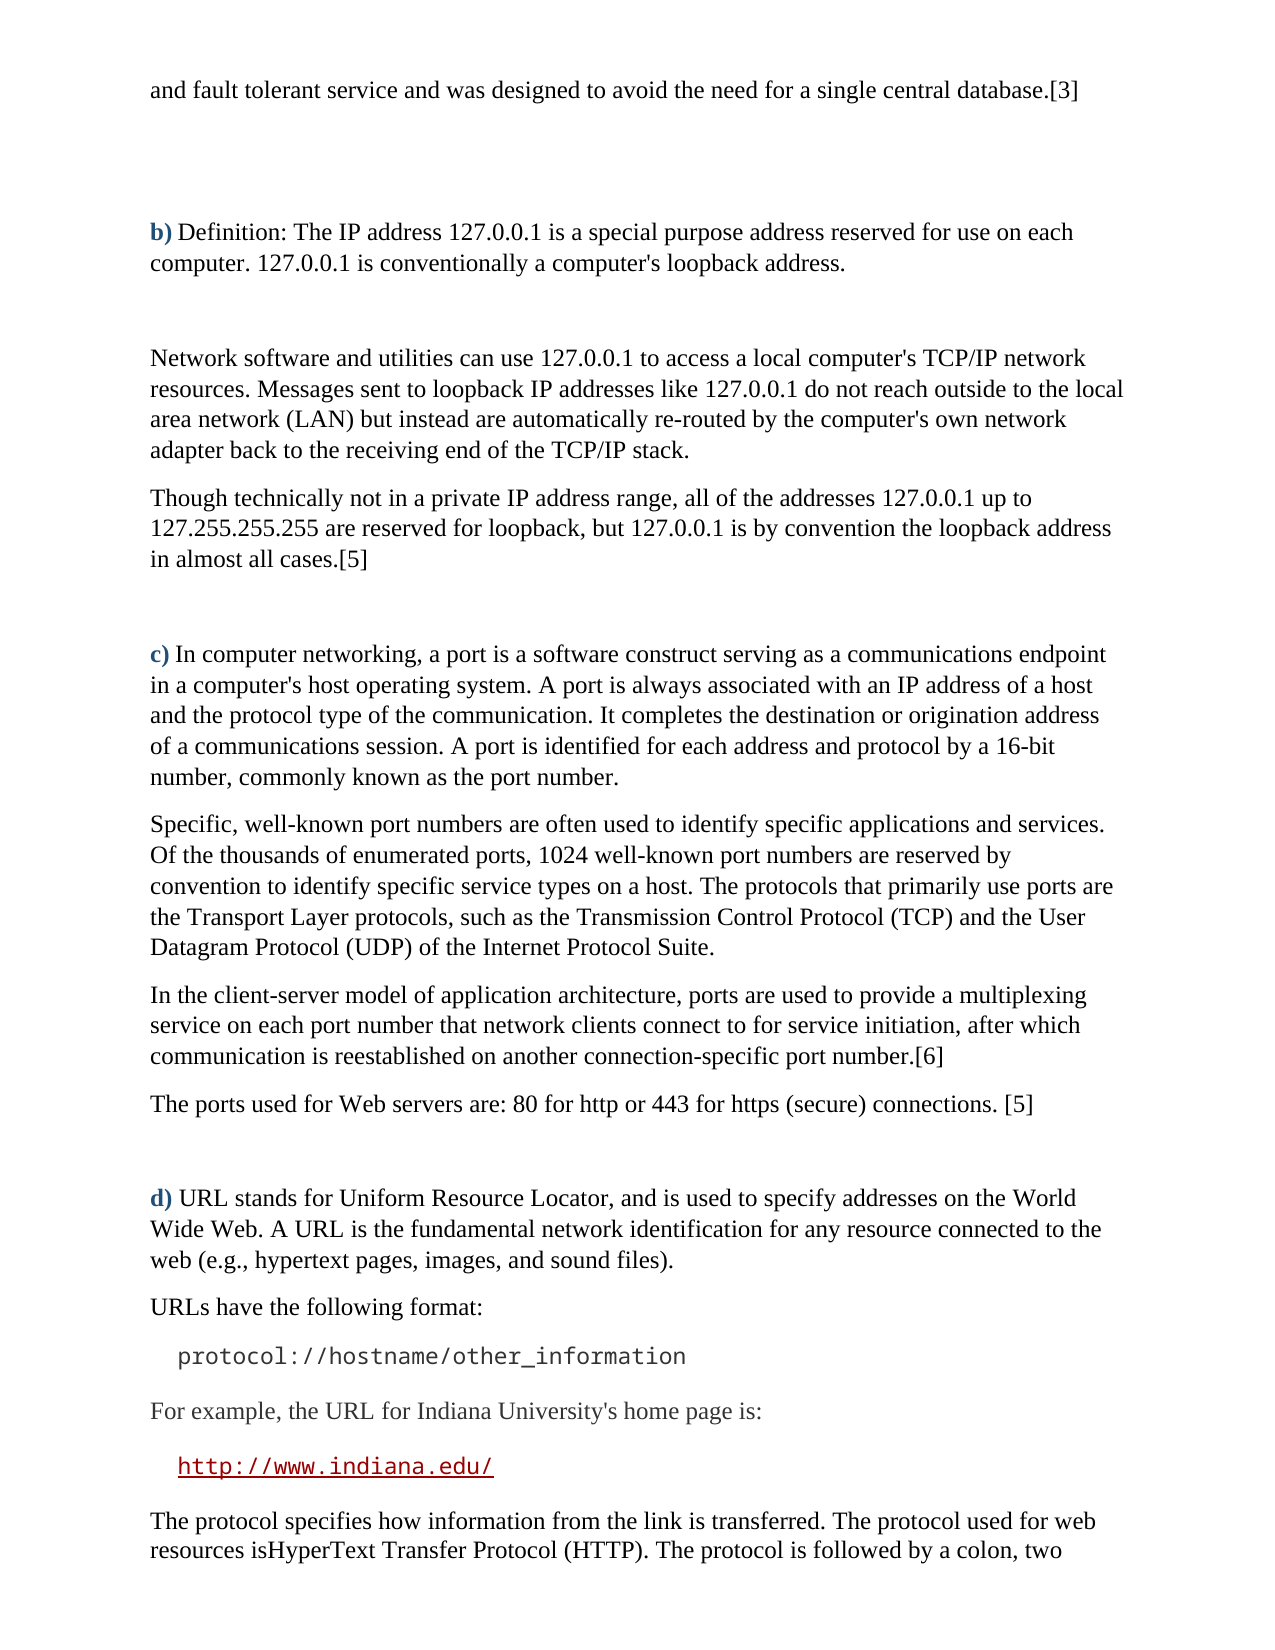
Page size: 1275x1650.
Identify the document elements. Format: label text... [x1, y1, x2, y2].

text and fault tolerant service and was designed to avoid the need for a single central database.[3] [150, 75, 1125, 104]
text c) In computer networking, a port is a software construct serving as a communications endpoint in a computer's host operating system. A port is always associated with an IP address of a host and the protocol type of the communication. It completes the destination or origination address of a communications session. A port is identified for each address and protocol by a 16-bit number, commonly known as the port number. [150, 639, 1125, 791]
text http://www.indiana.edu/ [150, 1450, 1125, 1481]
text URLs have the following format: [150, 1292, 1125, 1321]
text The ports used for Web servers are: 80 for http or 443 for https (secure) connections. [5] [150, 1089, 1125, 1117]
text Network software and utilities can use 127.0.0.1 to access a local computer's TCP/IP network resources. Messages sent to loopback IP addresses like 127.0.0.1 do not reach outside to the local area network (LAN) but instead are automatically re-routed by the computer's own network adapter back to the receiving end of the TCP/IP stack. [150, 343, 1125, 464]
text Specific, well-known port numbers are often used to identify specific applications and services. Of the thousands of enumerated ports, 1024 well-known port numbers are reserved by convention to identify specific service types on a host. The protocols that primarily use ports are the Transport Layer protocols, such as the Transmission Control Protocol (TCP) and the User Datagram Protocol (UDP) of the Internet Protocol Suite. [150, 809, 1125, 961]
text Though technically not in a private IP address range, all of the addresses 127.0.0.1 up to 127.255.255.255 are reserved for loopback, but 127.0.0.1 is by convention the loopback address in almost all cases.[5] [150, 483, 1125, 573]
text protocol://hostname/other_information [150, 1340, 1125, 1371]
text b) Definition: The IP address 127.0.0.1 is a special purpose address reserved for use on each computer. 127.0.0.1 is conventionally a computer's loopback address. [150, 217, 1125, 277]
text The protocol specifies how information from the link is transferred. The protocol used for web resources isHyperText Transfer Protocol (HTTP). The protocol is followed by a colon, two [150, 1506, 1125, 1563]
text In the client-server model of application architecture, ports are used to provide a multiplexing service on each port number that network clients connect to for service initiation, after which communication is reestablished on another connection-specific port number.[6] [150, 980, 1125, 1070]
text For example, the URL for Indiana University's home page is: [150, 1396, 1125, 1425]
text d) URL stands for Uniform Resource Locator, and is used to specify addresses on the World Wide Web. A URL is the fundamental network identification for any resource connected to the web (e.g., hypertext pages, images, and sound files). [150, 1183, 1125, 1274]
